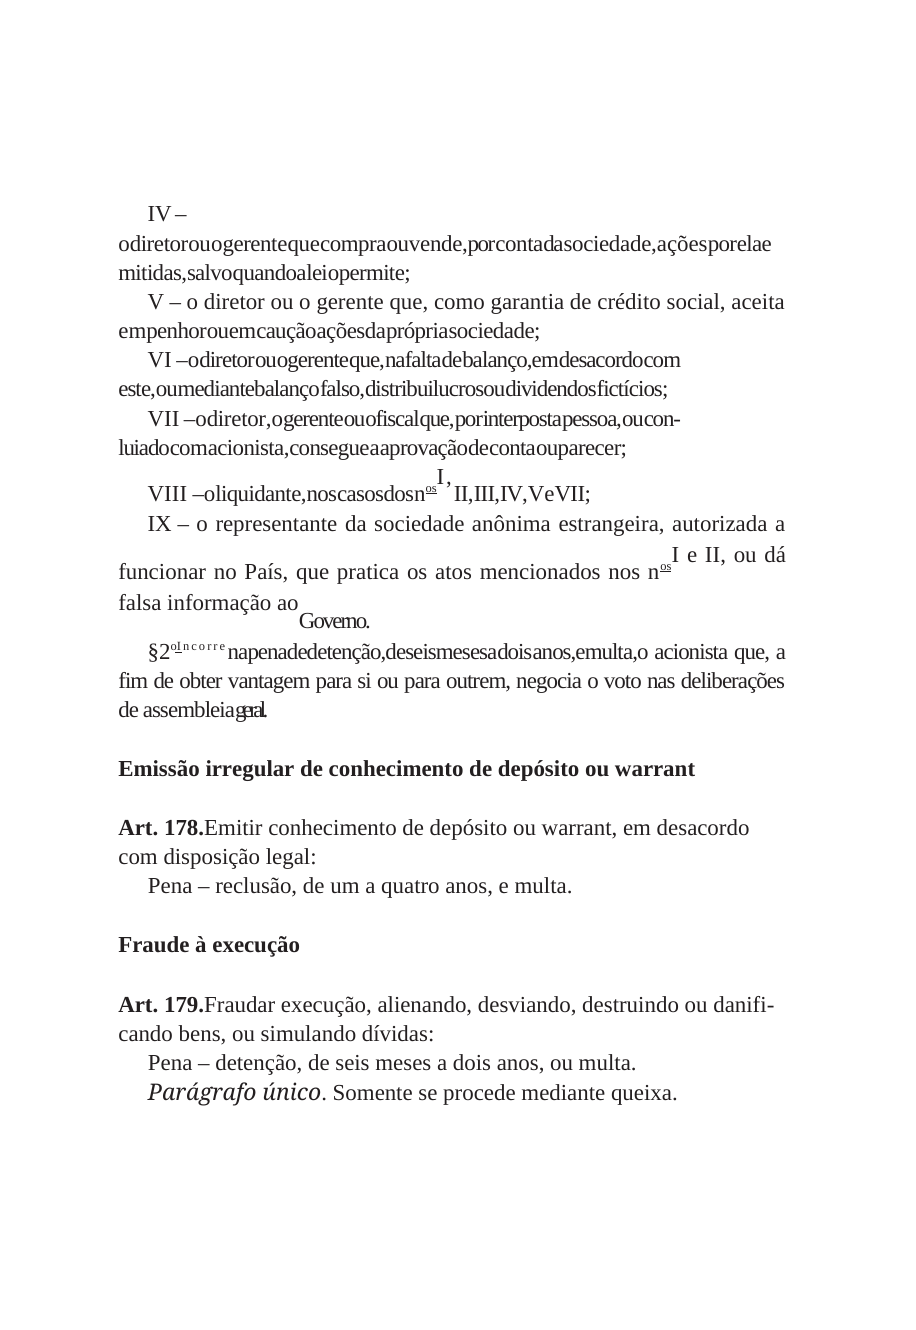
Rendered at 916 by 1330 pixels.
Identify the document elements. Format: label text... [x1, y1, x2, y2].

subtitle Emissão irregular de conhecimento de depósito ou warrant [118, 755, 809, 781]
text Parágrafo único. Somente se procede mediante queixa. [148, 1076, 809, 1107]
text Art. 179.Fraudar execução, alienando, desviando, destruindo ou danifi- cando bens, ou simulando dívidas: [118, 991, 809, 1046]
list – o representante da sociedade anônima estrangeira, autorizada a funcionar no País, que pratica os atos mencionados nos nosI e II, ou dá falsa informação aoGoverno. [118, 510, 786, 633]
list –oliquidante,noscasosdosnosI,II,III,IV,VeVII; [147, 463, 809, 507]
text Pena – reclusão, de um a quatro anos, e multa. [148, 872, 809, 899]
text Art. 178.Emitir conhecimento de depósito ou warrant, em desacordo com disposição legal: [118, 814, 786, 869]
subtitle Fraude à execução [118, 932, 809, 958]
text §2oIncorrenapenadedetenção,deseismesesadoisanos,emulta,o acionista que, a fim de obter vantagem para si ou para outrem, negocia o voto nas deliberações de assembleiageral. [118, 638, 786, 723]
list –odiretorouogerenteque,nafaltadebalanço,emdesacordocom este,oumediantebalançofalso,distribuilucrosoudividendosfictícios; [118, 346, 786, 402]
text Pena – detenção, de seis meses a dois anos, ou multa. [148, 1049, 809, 1075]
list –odiretor,ogerenteouofiscalque,porinterpostapessoa,oucon- luiadocomacionista,consegueaaprovaçãodecontaouparecer; [118, 405, 786, 460]
list – o diretor ou o gerente que, como garantia de crédito social, aceita empenhorouemcauçãoaçõesdaprópriasociedade; [118, 288, 786, 343]
list –odiretorouogerentequecompraouvende,porcontadasociedade,açõesporelaemitidas,salvoquandoaleiopermite; [118, 200, 786, 285]
